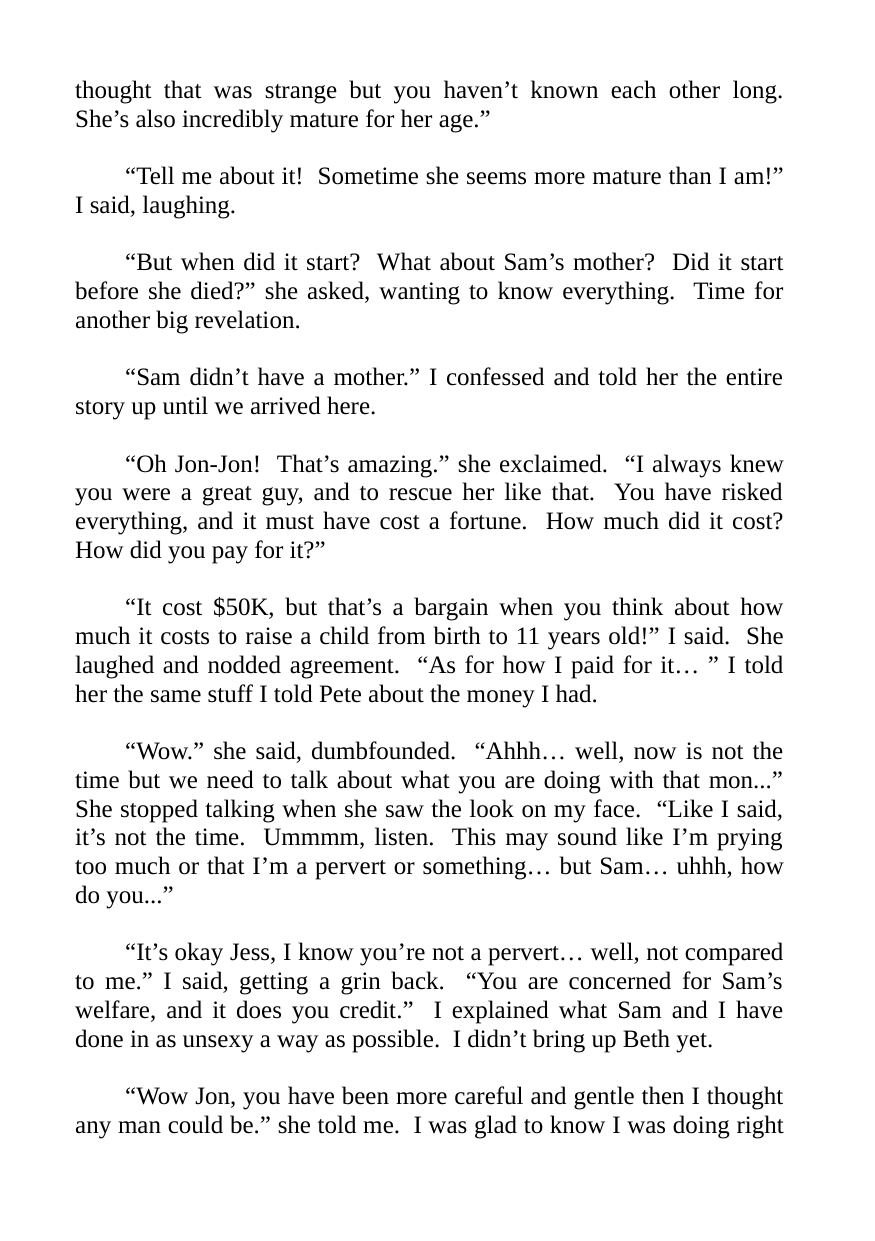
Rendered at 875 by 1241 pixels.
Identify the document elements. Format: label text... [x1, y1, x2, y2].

text thought that was strange but you haven’t known each other long. She’s also incredibly mature for her age.” [75, 75, 784, 132]
text “Sam didn’t have a mother.” I confessed and told her the entire story up until we arrived here. [75, 362, 784, 420]
text “But when did it start? What about Sam’s mother? Did it start before she died?” she asked, wanting to know everything. Time for another big revelation. [75, 247, 784, 334]
text “Wow Jon, you have been more careful and gentle then I thought any man could be.” she told me. I was glad to know I was doing right [75, 1081, 784, 1139]
text “It cost $50K, but that’s a bargain when you think about how much it costs to raise a child from birth to 11 years old!” I said. She laughed and nodded agreement. “As for how I paid for it… ” I told her the same stuff I told Pete about the money I had. [75, 592, 784, 707]
text “Tell me about it! Sometime she seems more mature than I am!” I said, laughing. [75, 161, 784, 219]
text “Oh Jon-Jon! That’s amazing.” she exclaimed. “I always knew you were a great guy, and to rescue her like that. You have risked everything, and it must have cost a fortune. How much did it cost? How did you pay for it?” [75, 449, 784, 564]
text “Wow.” she said, dumbfounded. “Ahhh… well, now is not the time but we need to talk about what you are doing with that mon...” She stopped talking when she saw the look on my face. “Like I said, it’s not the time. Ummmm, listen. This may sound like I’m prying too much or that I’m a pervert or something… but Sam… uhhh, how do you...” [75, 736, 784, 909]
text “It’s okay Jess, I know you’re not a pervert… well, not compared to me.” I said, getting a grin back. “You are concerned for Sam’s welfare, and it does you credit.” I explained what Sam and I have done in as unsexy a way as possible. I didn’t bring up Beth yet. [75, 937, 784, 1052]
